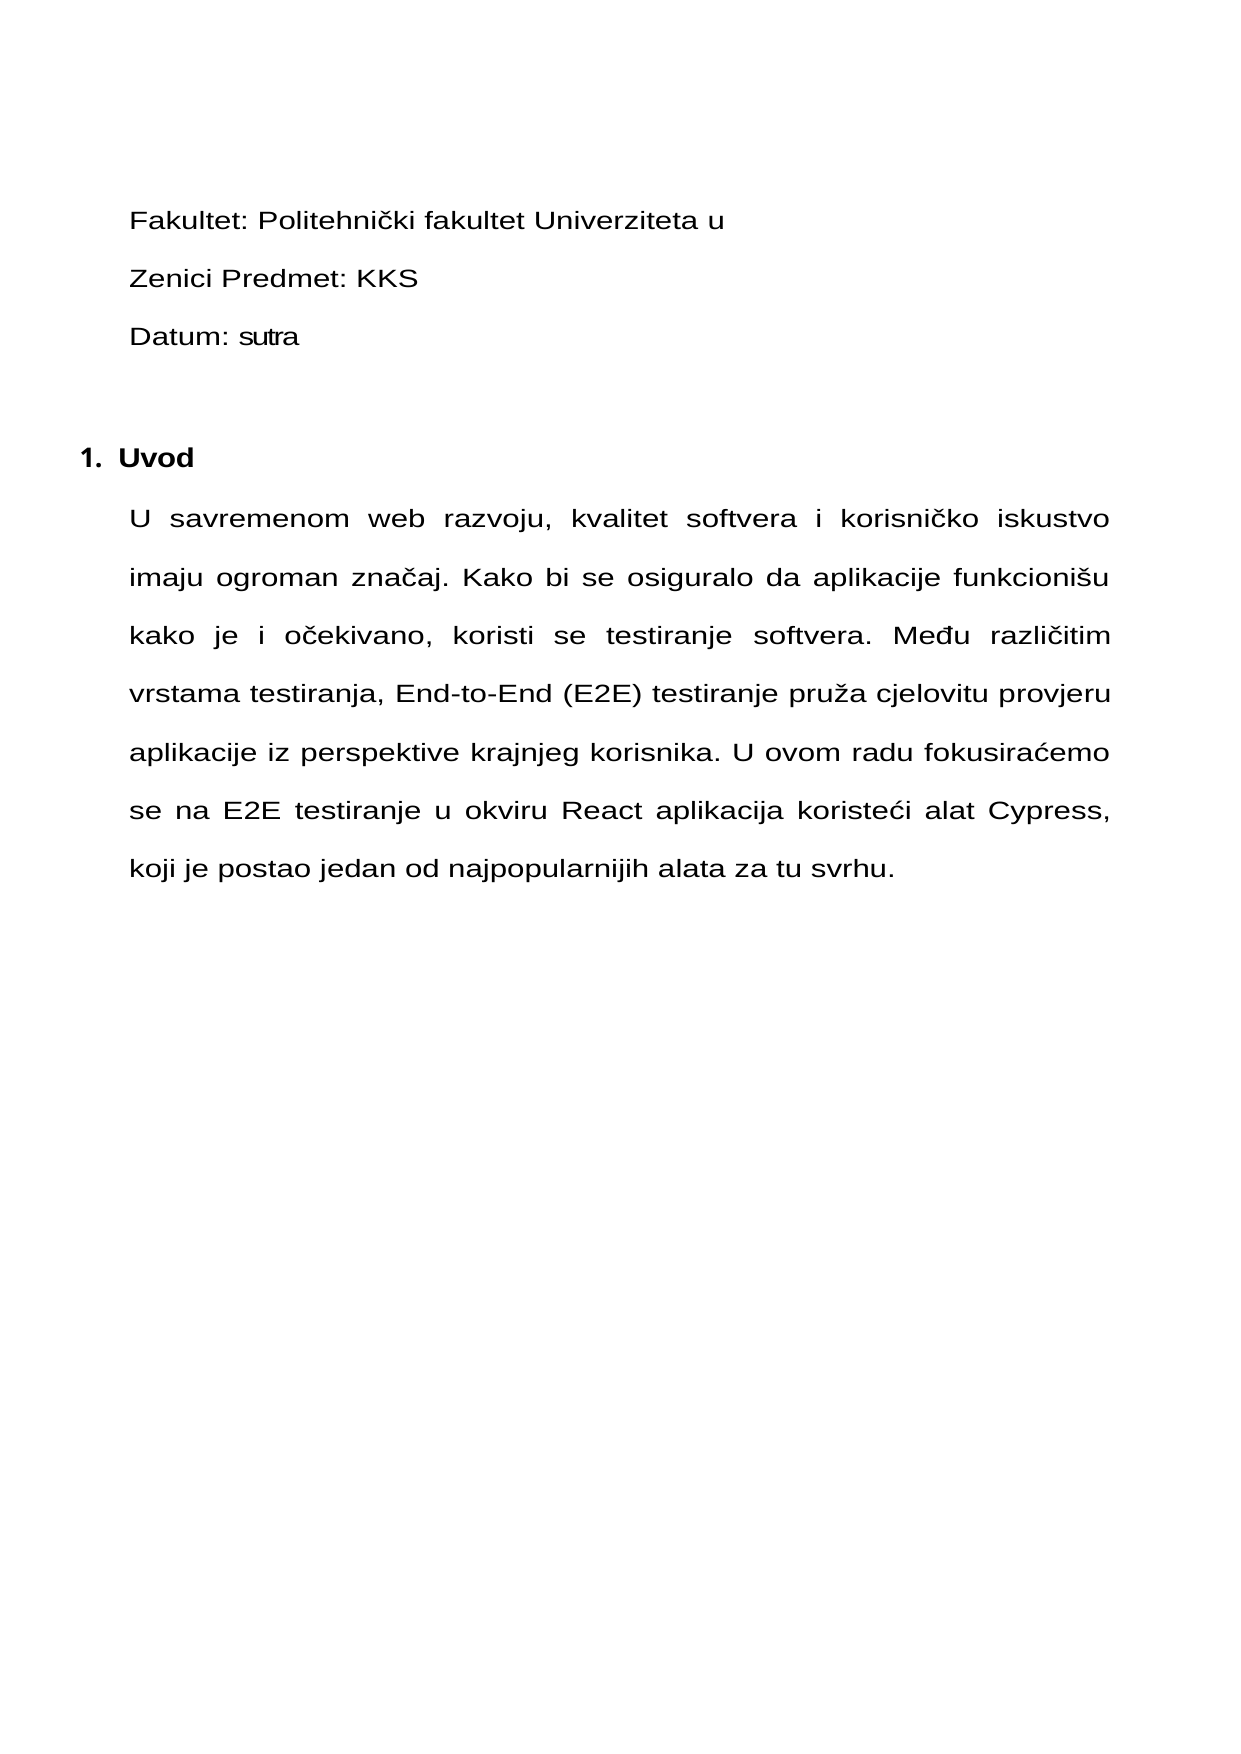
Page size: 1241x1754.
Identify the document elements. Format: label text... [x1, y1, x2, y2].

text U savremenom web razvoju, kvalitet softvera i korisničko iskustvo imaju ogroman značaj. Kako bi se osiguralo da aplikacije funkcionišu kako je i očekivano, koristi se testiranje softvera. Među različitim vrstama testiranja, End-to-End (E2E) testiranje pruža cjelovitu provjeru aplikacije iz perspektive krajnjeg korisnika. U ovom radu fokusiraćemo se na E2E testiranje u okviru React aplikacija koristeći alat Cypress, koji je postao jedan od najpopularnijih alata za tu svrhu. [129, 504, 1112, 883]
subtitle Uvod [79, 438, 1122, 475]
text Fakultet: Politehnički fakultet Univerziteta u Zenici Predmet: KKS [129, 206, 744, 293]
text Datum: sutra [129, 322, 1122, 351]
